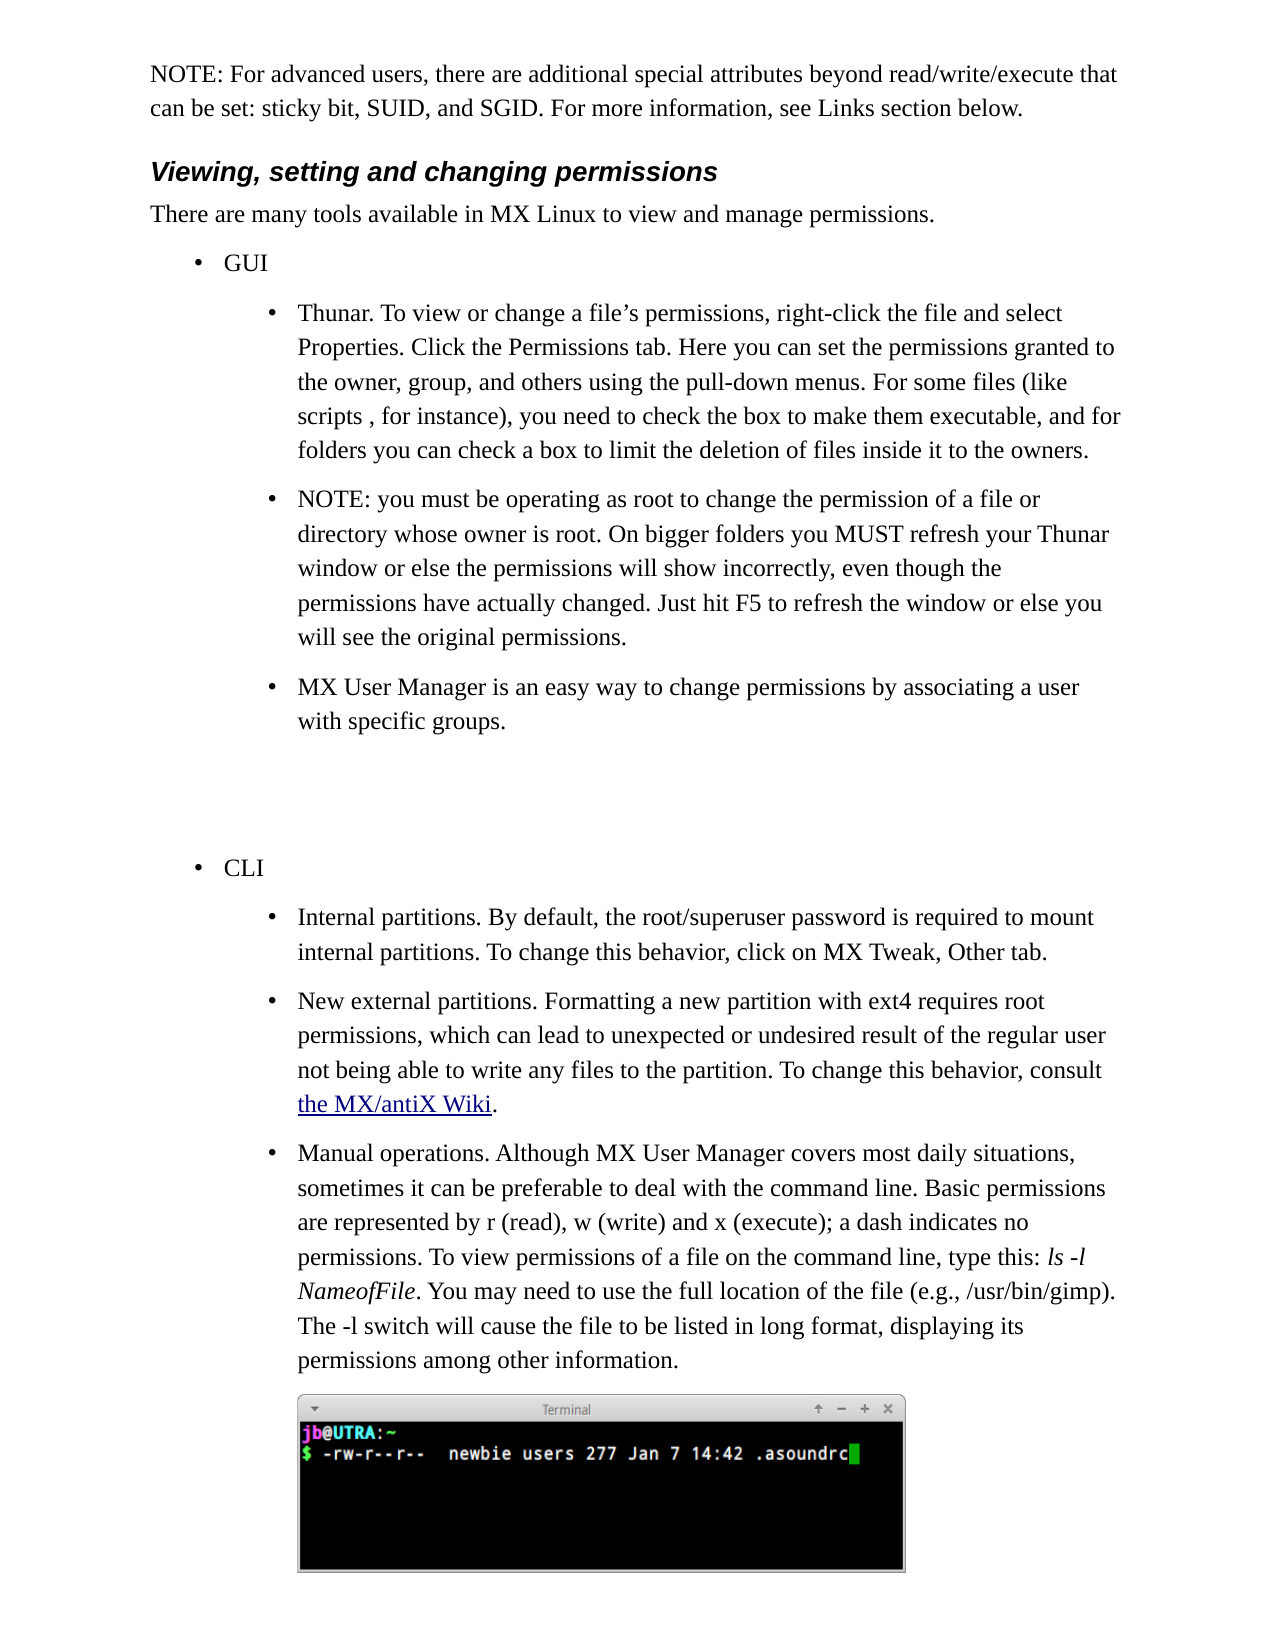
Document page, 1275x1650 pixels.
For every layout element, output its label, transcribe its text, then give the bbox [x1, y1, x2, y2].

list Internal partitions. By default, the root/superuser password is required to mount internal partitions. To change this behavior, click on MX Tweak, Other tab. [268, 902, 1125, 966]
list Manual operations. Although MX User Manager covers most daily situations, sometimes it can be preferable to deal with the command line. Basic permissions are represented by r (read), w (write) and x (execute); a dash indicates no permissions. To view permissions of a file on the command line, type this: ls -l NameofFile. You may need to use the full location of the file (e.g., /usr/bin/gimp). The -l switch will cause the file to be listed in long format, displaying its permissions among other information. [268, 1138, 1125, 1374]
list GUI [194, 248, 1125, 277]
list CLI [194, 853, 1125, 882]
text There are many tools available in MX Linux to view and manage permissions. [150, 199, 1125, 228]
text NOTE: For advanced users, there are additional special attributes beyond read/write/execute that can be set: sticky bit, SUID, and SGID. For more information, see Links section below. [150, 59, 1125, 122]
list New external partitions. Formatting a new partition with ext4 requires root permissions, which can lead to unexpected or undesired result of the regular user not being able to write any files to the partition. To change this behavior, consult the MX/antiX Wiki. [268, 986, 1125, 1118]
picture [297, 1394, 906, 1573]
list MX User Manager is an easy way to change permissions by associating a user with specific groups. [268, 672, 1125, 735]
subtitle Viewing, setting and changing permissions [150, 155, 1125, 187]
list NOTE: you must be operating as root to change the permission of a file or directory whose owner is root. On bigger folders you MUST refresh your Thunar window or else the permissions will show incorrectly, even though the permissions have actually changed. Just hit F5 to refresh the window or else you will see the original permissions. [268, 484, 1125, 651]
list Thunar. To view or change a file’s permissions, right-click the file and select Properties. Click the Permissions tab. Here you can set the permissions granted to the owner, group, and others using the pull-down menus. For some files (like scripts , for instance), you need to check the box to make them executable, and for folders you can check a box to limit the deletion of files inside it to the owners. [268, 298, 1125, 464]
